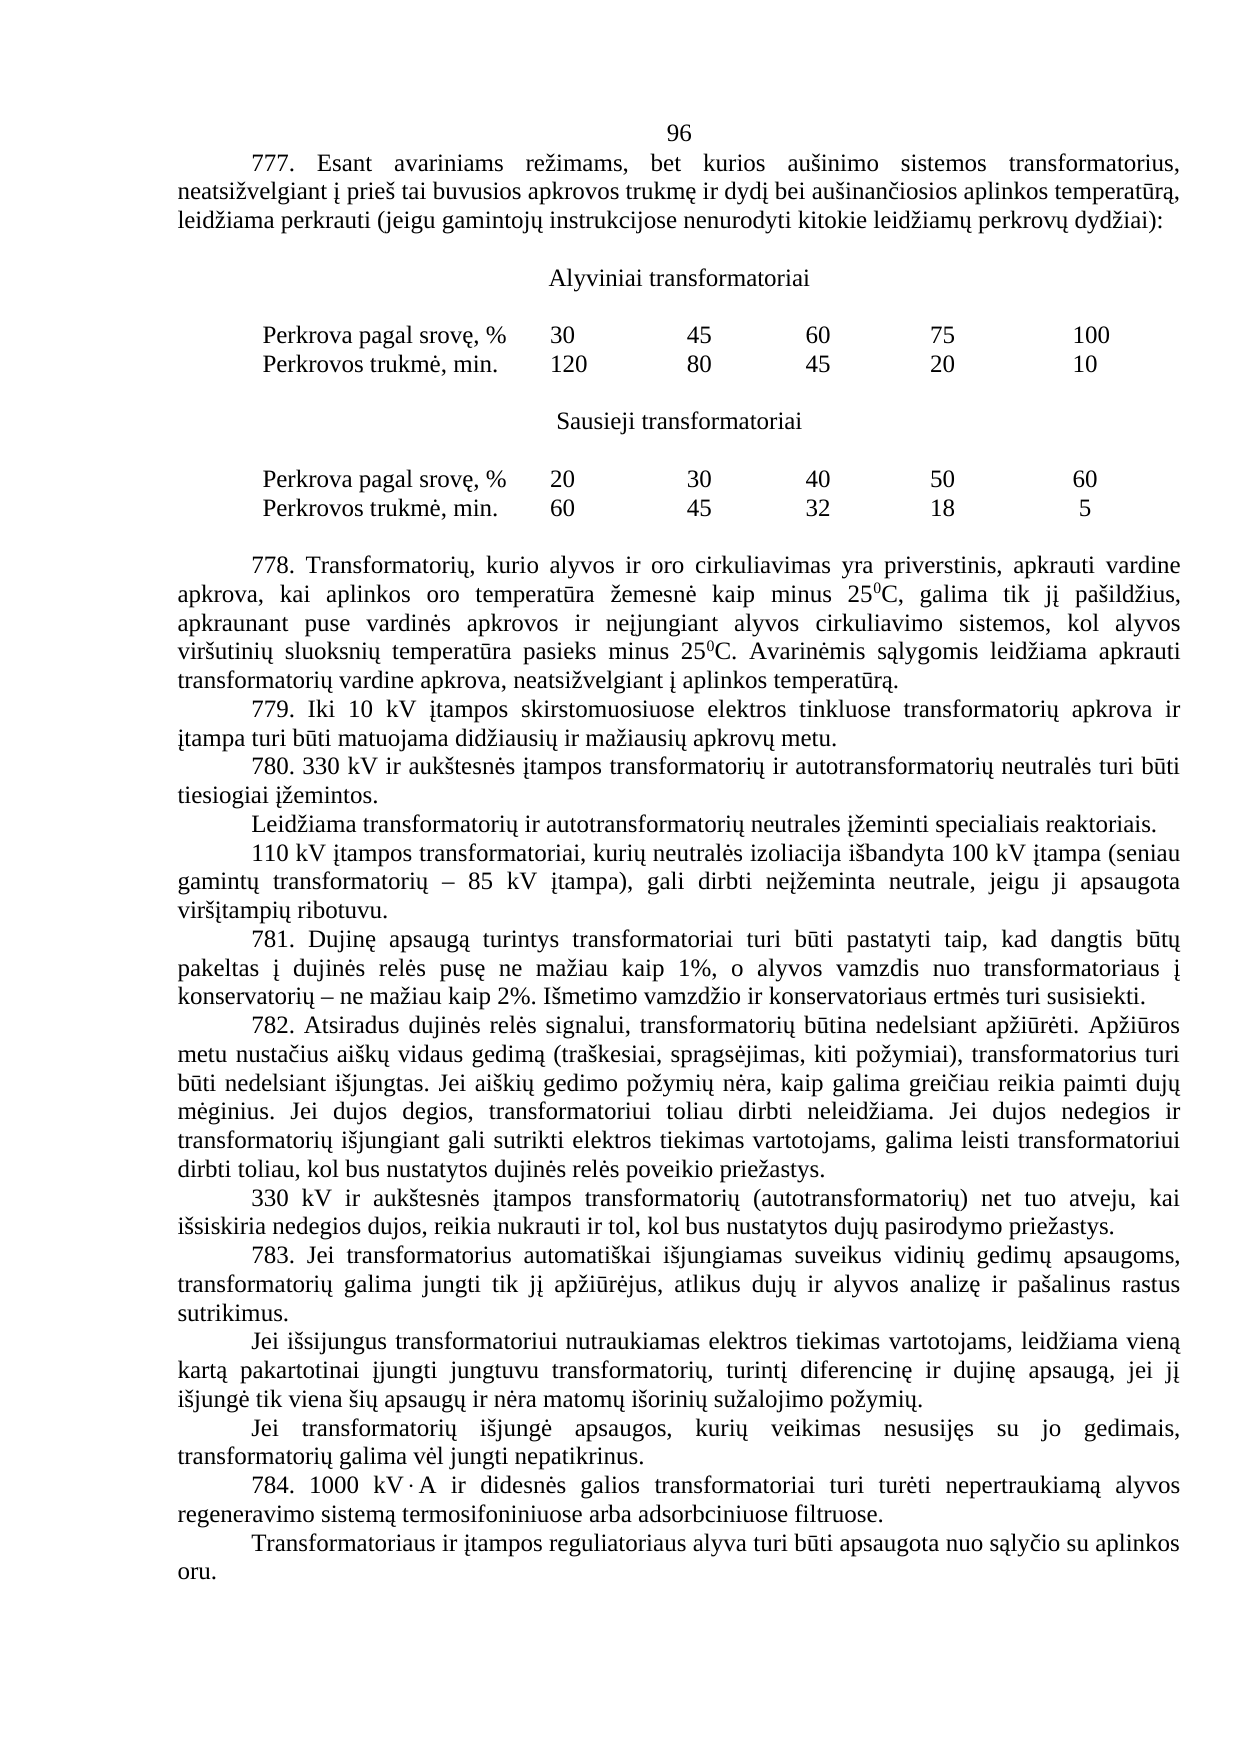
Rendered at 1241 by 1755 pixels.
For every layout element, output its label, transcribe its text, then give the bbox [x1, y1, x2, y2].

text 110 kV įtampos transformatoriai, kurių neutralės izoliacija išbandyta 100 kV įtampa (seniau gamintų transformatorių – 85 kV įtampa), gali dirbti neįžeminta neutrale, jeigu ji apsaugota viršįtampių ribotuvu. [177, 838, 1181, 924]
table_header 45 [675, 320, 794, 349]
text 777. Esant avariniams režimams, bet kurios aušinimo sistemos transformatorius, neatsižvelgiant į prieš tai buvusios apkrovos trukmę ir dydį bei aušinančiosios aplinkos temperatūrą, leidžiama perkrauti (jeigu gamintojų instrukcijose nenurodyti kitokie leidžiamų perkrovų dydžiai): [177, 148, 1181, 234]
text 781. Dujinę apsaugą turintys transformatoriai turi būti pastatyti taip, kad dangtis būtų pakeltas į dujinės relės pusę ne mažiau kaip 1%, o alyvos vamzdis nuo transformatoriaus į konservatorių – ne mažiau kaip 2%. Išmetimo vamzdžio ir konservatoriaus ertmės turi susisiekti. [177, 924, 1181, 1010]
table_cell 120 [539, 349, 675, 378]
table_cell Perkrovos trukmė, min. [177, 493, 539, 521]
text 782. Atsiradus dujinės relės signalui, transformatorių būtina nedelsiant apžiūrėti. Apžiūros metu nustačius aiškų vidaus gedimą (traškesiai, spragsėjimas, kiti požymiai), transformatorius turi būti nedelsiant išjungtas. Jei aiškių gedimo požymių nėra, kaip galima greičiau reikia paimti dujų mėginius. Jei dujos degios, transformatoriui toliau dirbti neleidžiama. Jei dujos nedegios ir transformatorių išjungiant gali sutrikti elektros tiekimas vartotojams, galima leisti transformatoriui dirbti toliau, kol bus nustatytos dujinės relės poveikio priežastys. [177, 1010, 1181, 1183]
table_header 100 [1061, 320, 1181, 349]
text 784. 1000 kVA ir didesnės galios transformatoriai turi turėti nepertraukiamą alyvos regeneravimo sistemą termosifoniniuose arba adsorbciniuose filtruose. [177, 1470, 1181, 1528]
table_header 50 [919, 464, 1061, 493]
table_cell 60 [539, 493, 675, 521]
table_cell Perkrovos trukmė, min. [177, 349, 539, 378]
table_cell 20 [919, 349, 1061, 378]
table_cell 32 [794, 493, 919, 521]
text Jei transformatorių išjungė apsaugos, kurių veikimas nesusijęs su jo gedimais, transformatorių galima vėl jungti nepatikrinus. [177, 1413, 1181, 1470]
table_cell 45 [794, 349, 919, 378]
table_header 75 [919, 320, 1061, 349]
table_header 20 [539, 464, 675, 493]
table_cell 10 [1061, 349, 1181, 378]
text 330 kV ir aukštesnės įtampos transformatorių (autotransformatorių) net tuo atveju, kai išsiskiria nedegios dujos, reikia nukrauti ir tol, kol bus nustatytos dujų pasirodymo priežastys. [177, 1183, 1181, 1240]
text Jei išsijungus transformatoriui nutraukiamas elektros tiekimas vartotojams, leidžiama vieną kartą pakartotinai įjungti jungtuvu transformatorių, turintį diferencinę ir dujinę apsaugą, jei jį išjungė tik viena šių apsaugų ir nėra matomų išorinių sužalojimo požymių. [177, 1326, 1181, 1413]
table_header 60 [794, 320, 919, 349]
table_header Perkrova pagal srovę, % [177, 464, 539, 493]
table_header Perkrova pagal srovę, % [177, 320, 539, 349]
table_cell 45 [675, 493, 794, 521]
text 779. Iki 10 kV įtampos skirstomuosiuose elektros tinkluose transformatorių apkrova ir įtampa turi būti matuojama didžiausių ir mažiausių apkrovų metu. [177, 694, 1181, 751]
text Alyviniai transformatoriai [177, 263, 1181, 291]
text 780. 330 kV ir aukštesnės įtampos transformatorių ir autotransformatorių neutralės turi būti tiesiogiai įžemintos. [177, 751, 1181, 809]
text 778. Transformatorių, kurio alyvos ir oro cirkuliavimas yra priverstinis, apkrauti vardine apkrova, kai aplinkos oro temperatūra žemesnė kaip minus 250C, galima tik jį pašildžius, apkraunant puse vardinės apkrovos ir neįjungiant alyvos cirkuliavimo sistemos, kol alyvos viršutinių sluoksnių temperatūra pasieks minus 250C. Avarinėmis sąlygomis leidžiama apkrauti transformatorių vardine apkrova, neatsižvelgiant į aplinkos temperatūrą. [177, 550, 1181, 694]
table_cell 80 [675, 349, 794, 378]
table_cell 5 [1061, 493, 1181, 521]
text Transformatoriaus ir įtampos reguliatoriaus alyva turi būti apsaugota nuo sąlyčio su aplinkos oru. [177, 1528, 1181, 1585]
text 783. Jei transformatorius automatiškai išjungiamas suveikus vidinių gedimų apsaugoms, transformatorių galima jungti tik jį apžiūrėjus, atlikus dujų ir alyvos analizę ir pašalinus rastus sutrikimus. [177, 1240, 1181, 1326]
text Sausieji transformatoriai [177, 406, 1181, 435]
table_header 30 [539, 320, 675, 349]
table_header 30 [675, 464, 794, 493]
table_header 60 [1061, 464, 1181, 493]
table_header 40 [794, 464, 919, 493]
text Leidžiama transformatorių ir autotransformatorių neutrales įžeminti specialiais reaktoriais. [177, 809, 1181, 838]
table_cell 18 [919, 493, 1061, 521]
